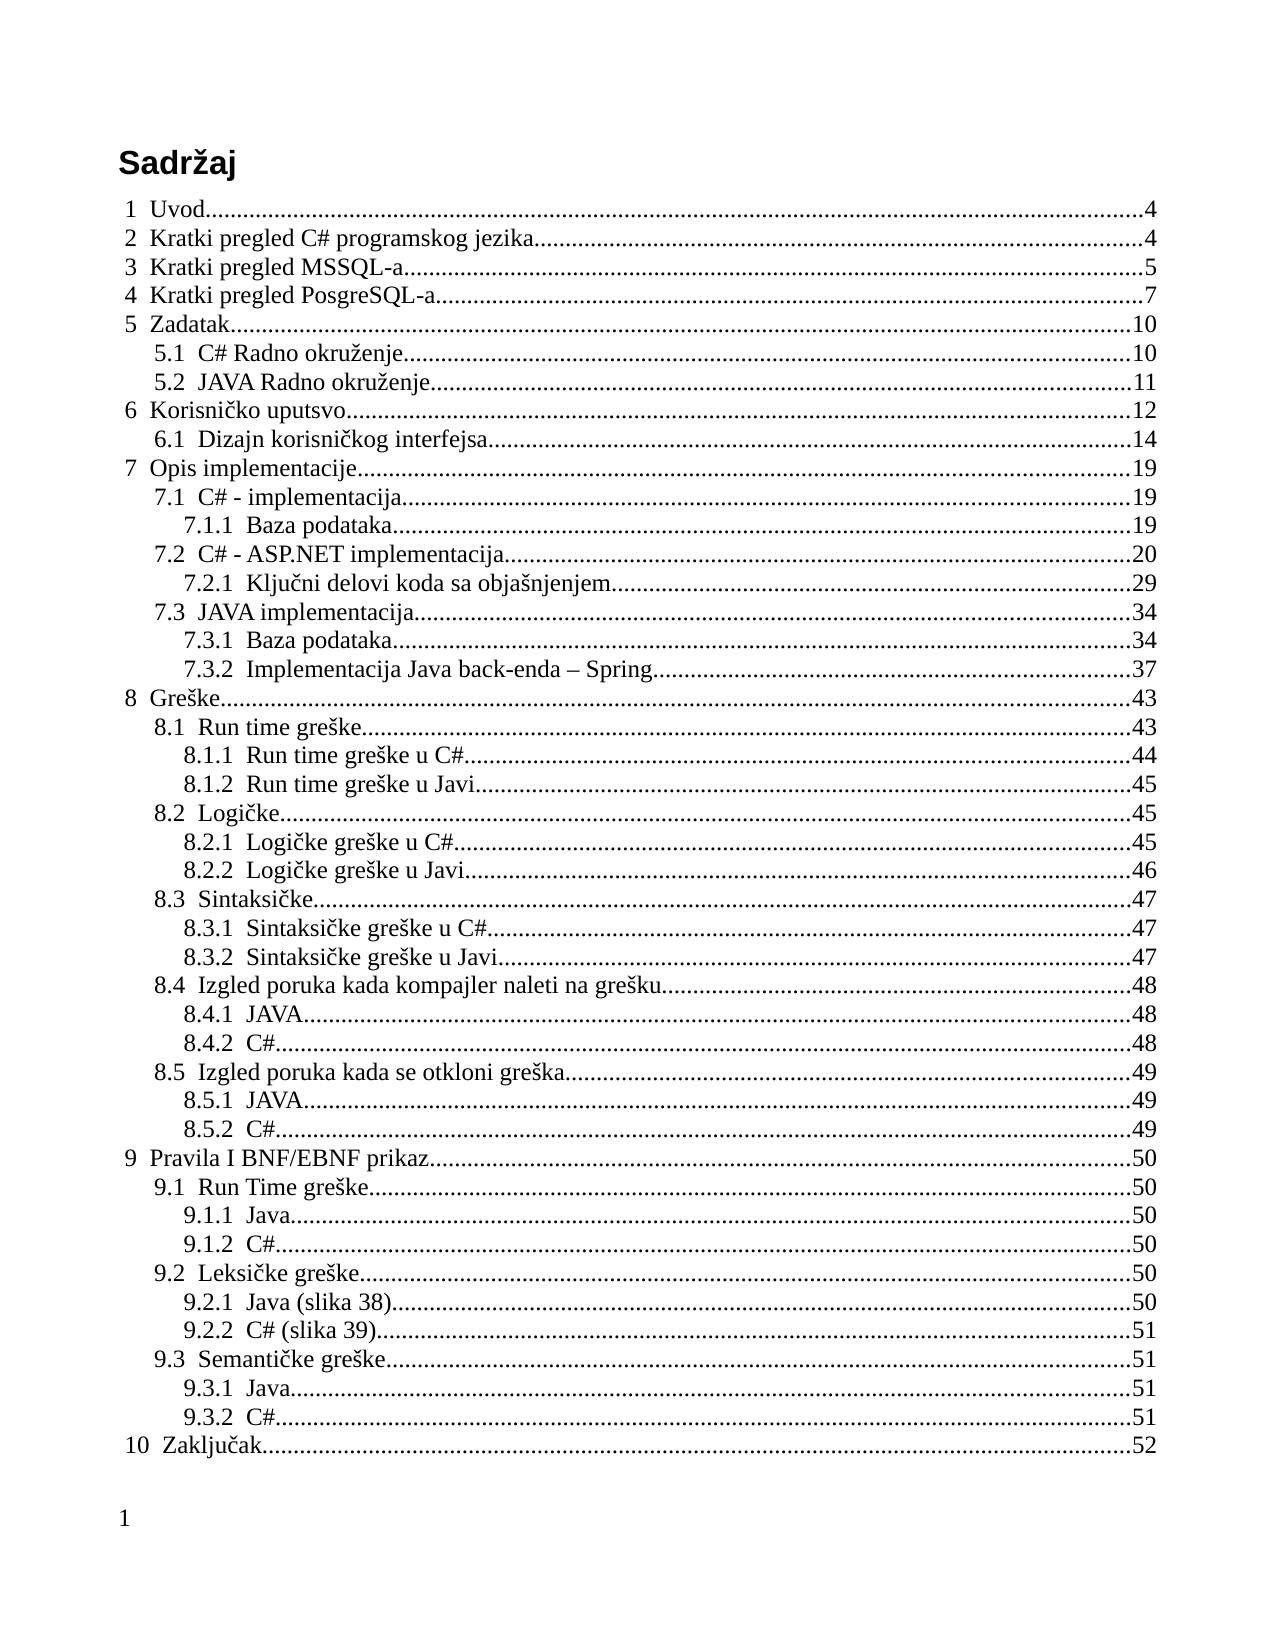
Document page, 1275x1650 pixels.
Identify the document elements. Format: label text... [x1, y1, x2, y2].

text 7.3 JAVA implementacija 34 [148, 597, 1157, 625]
text 9.2.2 C# (slika 39) 51 [177, 1315, 1157, 1344]
text 7.3.1 Baza podataka 34 [177, 625, 1157, 654]
text 7 Opis implementacije 19 [118, 453, 1157, 482]
text 5.1 C# Radno okruženje 10 [148, 338, 1157, 367]
text 9.2.1 Java (slika 38) 50 [177, 1287, 1157, 1315]
text 8 Greške 43 [118, 683, 1157, 712]
text 9.3.2 C# 51 [177, 1402, 1157, 1430]
text 4 Kratki pregled PosgreSQL-a 7 [118, 280, 1157, 309]
text 2 Kratki pregled C# programskog jezika 4 [118, 223, 1157, 252]
text 8.2.2 Logičke greške u Javi 46 [177, 855, 1157, 884]
text 7.2 C# - ASP.NET implementacija 20 [148, 539, 1157, 568]
text 8.2 Logičke 45 [148, 798, 1157, 827]
text 7.3.2 Implementacija Java back-enda – Spring 37 [177, 654, 1157, 683]
text 6.1 Dizajn korisničkog interfejsa 14 [148, 424, 1157, 453]
text 8.4 Izgled poruka kada kompajler naleti na grešku 48 [148, 970, 1157, 999]
subtitle Sadržaj [118, 143, 1157, 182]
text 7.1 C# - implementacija 19 [148, 482, 1157, 510]
text 8.3.2 Sintaksičke greške u Javi 47 [177, 942, 1157, 970]
text 8.3.1 Sintaksičke greške u C# 47 [177, 913, 1157, 942]
text 9 Pravila I BNF/EBNF prikaz 50 [118, 1143, 1157, 1172]
text 8.4.1 JAVA 48 [177, 999, 1157, 1028]
text 8.2.1 Logičke greške u C# 45 [177, 827, 1157, 855]
text 9.3 Semantičke greške 51 [148, 1344, 1157, 1373]
text 9.2 Leksičke greške 50 [148, 1258, 1157, 1287]
text 8.5.2 C# 49 [177, 1114, 1157, 1143]
text 8.4.2 C# 48 [177, 1028, 1157, 1057]
text 8.1.1 Run time greške u C# 44 [177, 740, 1157, 769]
text 5.2 JAVA Radno okruženje 11 [148, 367, 1157, 395]
text 10 Zaključak 52 [118, 1430, 1157, 1459]
text 8.1 Run time greške 43 [148, 712, 1157, 740]
text 8.3 Sintaksičke 47 [148, 884, 1157, 913]
text 9.1.1 Java 50 [177, 1200, 1157, 1229]
text 5 Zadatak 10 [118, 309, 1157, 338]
text 9.3.1 Java 51 [177, 1373, 1157, 1402]
text 6 Korisničko uputsvo 12 [118, 395, 1157, 424]
text 7.1.1 Baza podataka 19 [177, 510, 1157, 539]
text 9.1 Run Time greške 50 [148, 1172, 1157, 1200]
text 1 Uvod 4 [118, 194, 1157, 223]
text 3 Kratki pregled MSSQL-a 5 [118, 252, 1157, 280]
text 9.1.2 C# 50 [177, 1229, 1157, 1258]
text 8.1.2 Run time greške u Javi 45 [177, 769, 1157, 798]
text 8.5.1 JAVA 49 [177, 1085, 1157, 1114]
text 8.5 Izgled poruka kada se otkloni greška 49 [148, 1057, 1157, 1085]
text 7.2.1 Ključni delovi koda sa objašnjenjem 29 [177, 568, 1157, 597]
